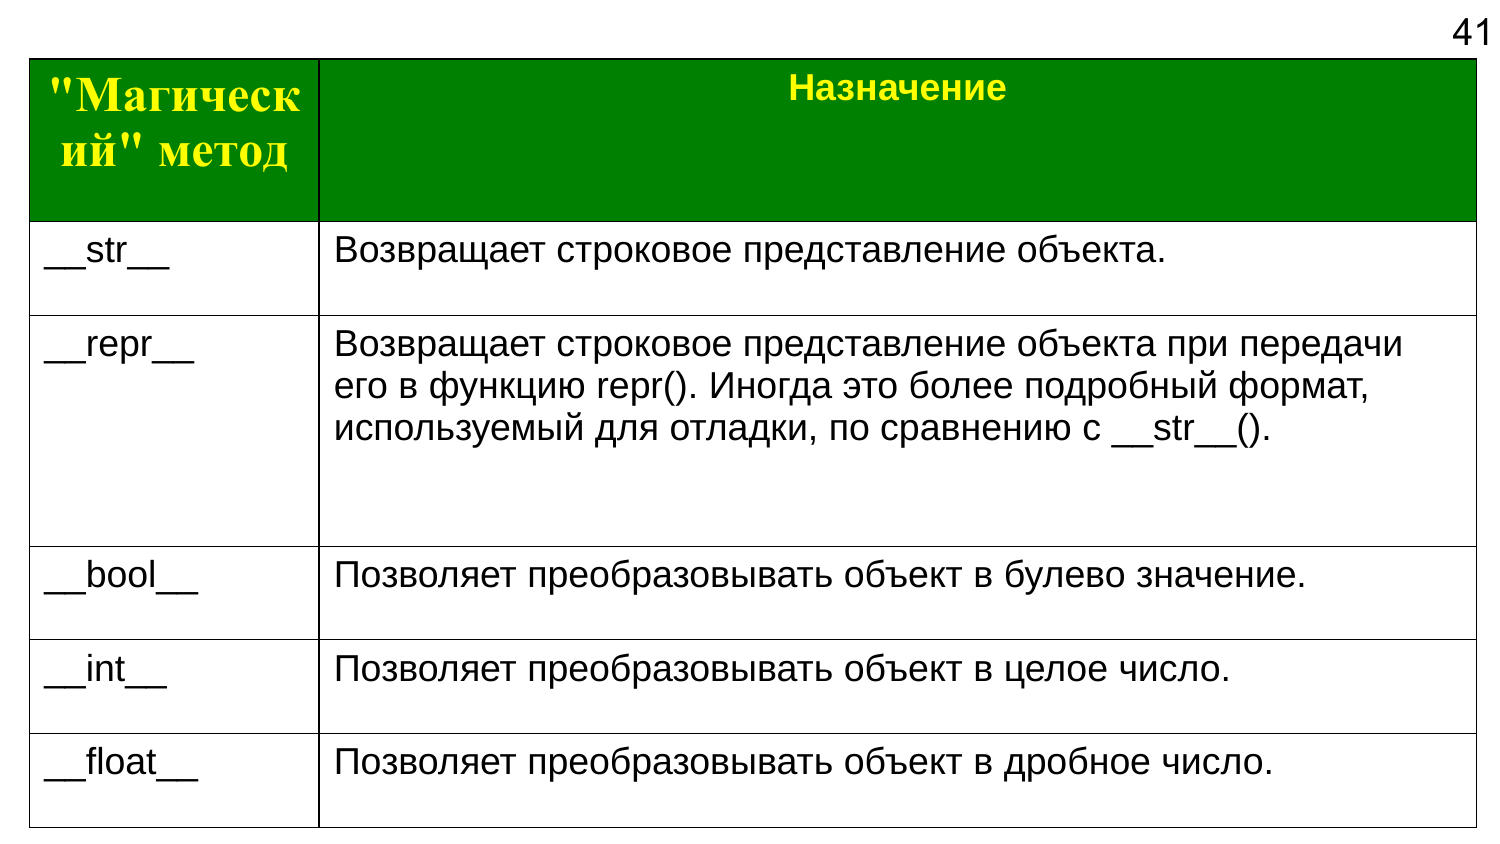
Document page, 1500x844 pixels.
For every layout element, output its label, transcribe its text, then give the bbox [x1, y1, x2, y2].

table_header "Магический" метод [30, 60, 318, 221]
table_cell __str__ [30, 222, 318, 315]
table_header Назначение [320, 60, 1476, 221]
table_cell Возвращает строковое представление объекта при передачи его в функцию repr(). Иногда это более подробный формат, используемый для отладки, по сравнению с __str__(). [320, 316, 1476, 546]
table_cell __bool__ [30, 547, 318, 639]
table_cell __repr__ [30, 316, 318, 546]
table_cell __float__ [30, 734, 318, 827]
table_cell Возвращает строковое представление объекта. [320, 222, 1476, 315]
table_cell Позволяет преобразовывать объект в дробное число. [320, 734, 1476, 827]
table_cell __int__ [30, 640, 318, 733]
table_cell Позволяет преобразовывать объект в целое число. [320, 640, 1476, 733]
table_cell Позволяет преобразовывать объект в булево значение. [320, 547, 1476, 639]
